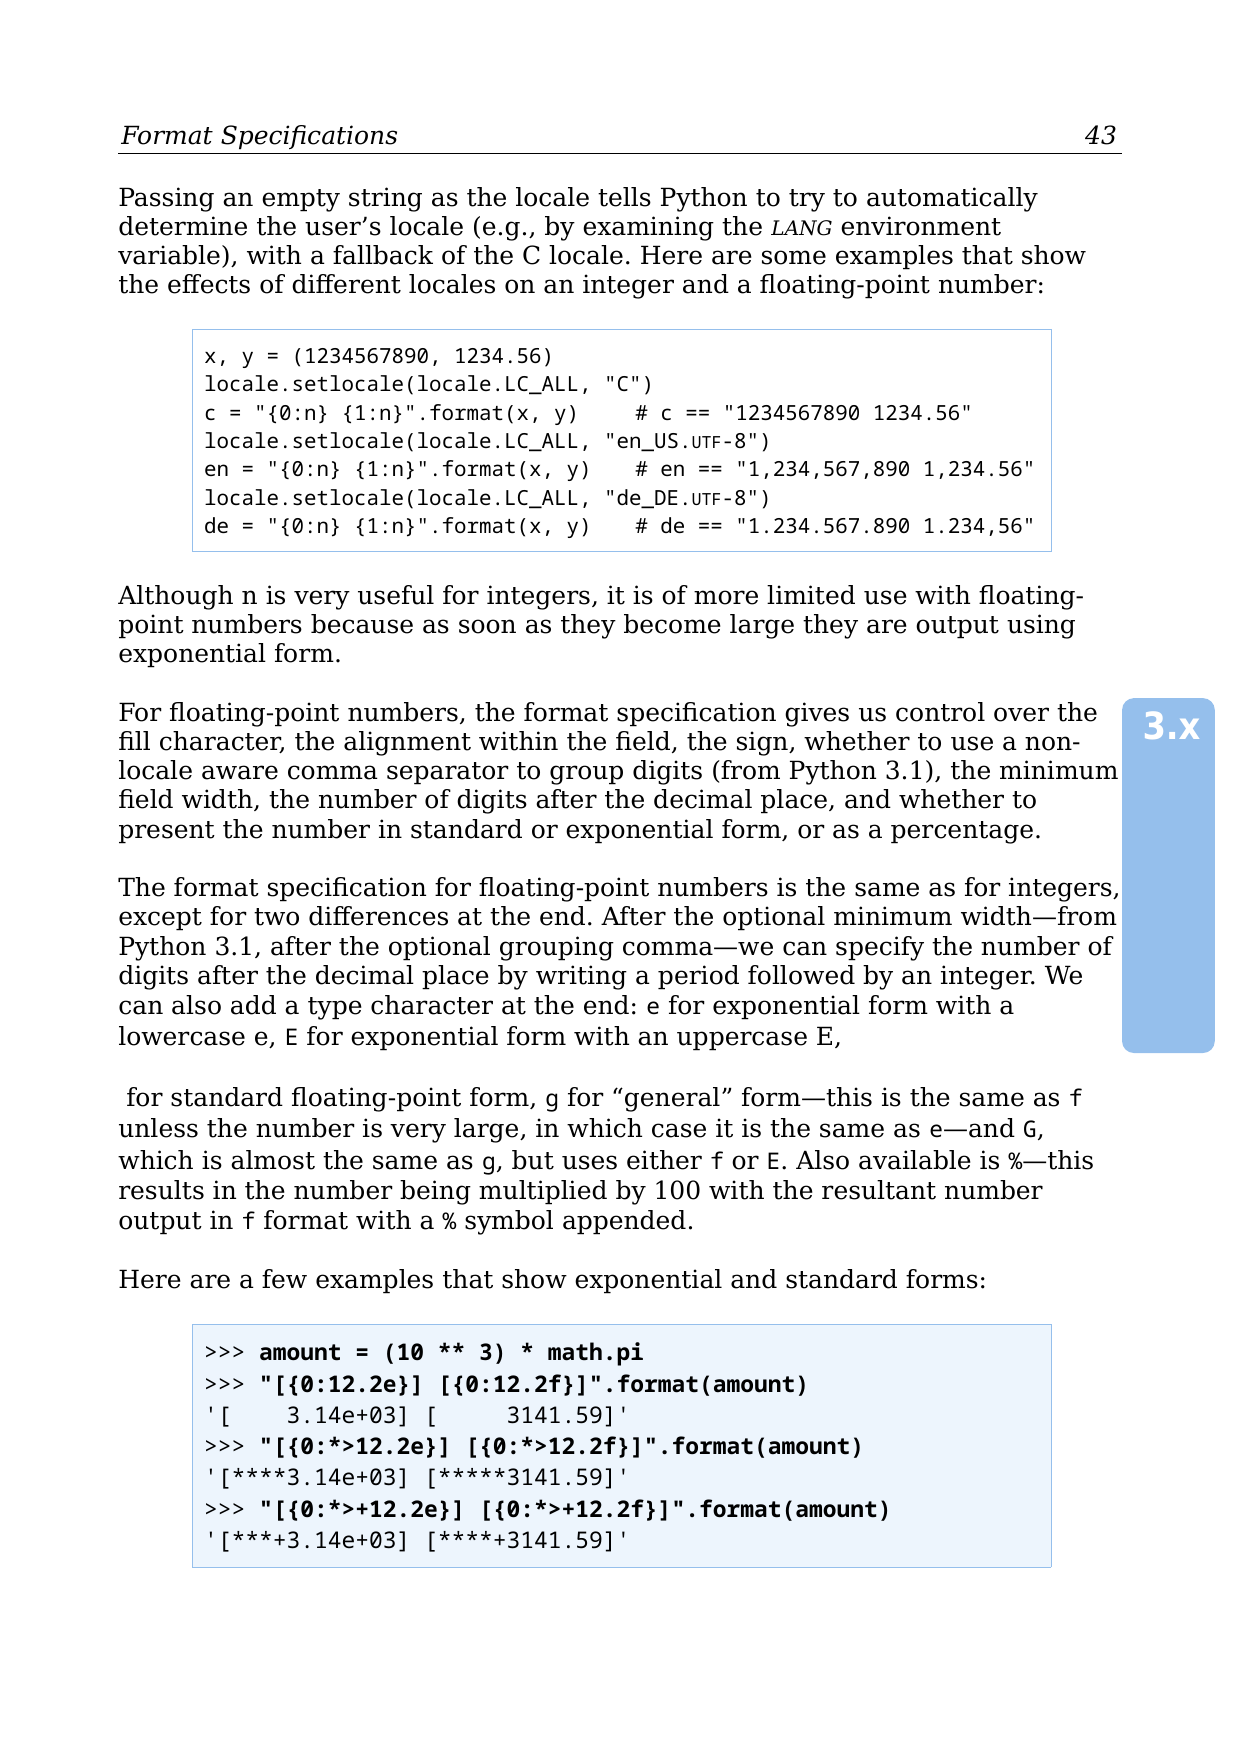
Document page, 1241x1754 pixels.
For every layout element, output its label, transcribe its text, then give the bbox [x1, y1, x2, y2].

text c = "{0:n} {1:n}".format(x, y) # c == "1234567890 1234.56" [193, 386, 1051, 414]
text Although n is very useful for integers, it is of more limited use with floating-point numbers because as soon as they become large they are output using exponential form. [118, 581, 1122, 669]
text >>> amount = (10 ** 3) * math.pi [193, 1325, 1051, 1356]
text For floating-point numbers, the format specification gives us control over the fill character, the alignment within the field, the sign, whether to use a non-locale aware comma separator to group digits (from Python 3.1), the minimum field width, the number of digits after the decimal place, and whether to present the number in standard or exponential form, or as a percentage. [118, 698, 1122, 844]
text de = "{0:n} {1:n}".format(x, y) # de == "1.234.567.890 1.234,56" [193, 499, 1051, 551]
text '[ 3.14e+03] [ 3141.59]' [193, 1387, 1051, 1418]
text Here are a few examples that show exponential and standard forms: [118, 1266, 1122, 1295]
text for standard floating-point form, g for “general” form—this is the same as f unless the number is very large, in which case it is the same as e—and G, which is almost the same as g, but uses either f or E. Also available is %—this results in the number being multiplied by 100 with the resultant number output in f format with a % symbol appended. [118, 1082, 1122, 1236]
text en = "{0:n} {1:n}".format(x, y) # en == "1,234,567,890 1,234.56" [193, 443, 1051, 471]
text x, y = (1234567890, 1234.56) [193, 330, 1051, 357]
text locale.setlocale(locale.LC_ALL, "C") [193, 357, 1051, 386]
text locale.setlocale(locale.LC_ALL, "en_US.utf-8") [193, 414, 1051, 443]
text locale.setlocale(locale.LC_ALL, "de_DE.utf-8") [193, 471, 1051, 499]
text The format specification for floating-point numbers is the same as for integers, except for two differences at the end. After the optional minimum width—from Python 3.1, after the optional grouping comma—we can specify the number of digits after the decimal place by writing a period followed by an integer. We can also add a type character at the end: e for exponential form with a lowercase e, E for exponential form with an uppercase E, [118, 873, 1122, 1053]
text >>> "[{0:*>12.2e}] [{0:*>12.2f}]".format(amount) [193, 1418, 1051, 1449]
text '[***+3.14e+03] [****+3141.59]' [193, 1512, 1051, 1567]
text '[****3.14e+03] [*****3141.59]' [193, 1449, 1051, 1481]
text >>> "[{0:*>+12.2e}] [{0:*>+12.2f}]".format(amount) [193, 1481, 1051, 1512]
text >>> "[{0:12.2e}] [{0:12.2f}]".format(amount) [193, 1356, 1051, 1387]
text Passing an empty string as the locale tells Python to try to automatically determine the user’s locale (e.g., by examining the lang environment variable), with a fallback of the C locale. Here are some examples that show the effects of different locales on an integer and a floating-point number: [118, 183, 1122, 299]
